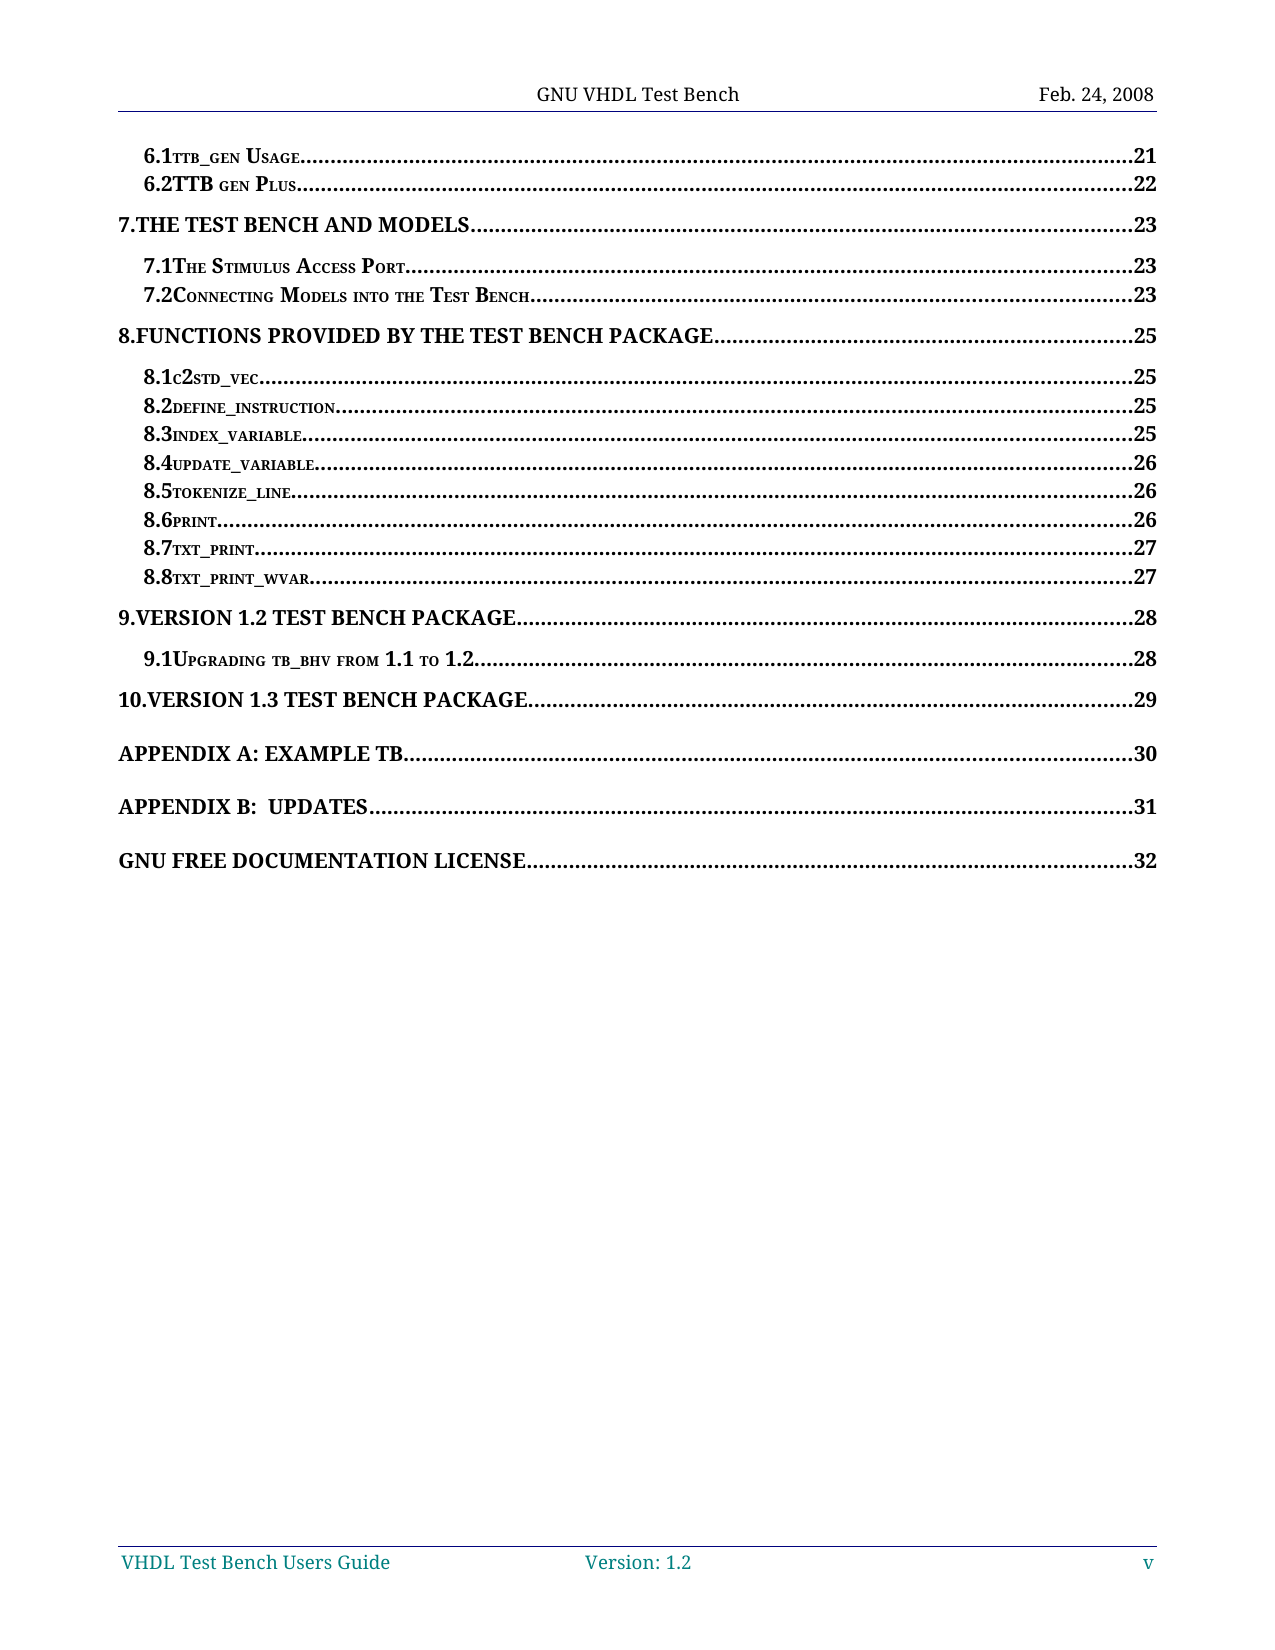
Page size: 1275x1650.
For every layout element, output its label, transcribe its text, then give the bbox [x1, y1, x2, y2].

text 9.1Upgrading tb_bhv from 1.1 to 1.2 28 [143, 644, 1157, 672]
text GNU Free Documentation License 32 [118, 846, 1157, 874]
text Appendix b: updates 31 [118, 792, 1157, 821]
text 8.4update_variable 26 [143, 448, 1157, 476]
text 10.Version 1.3 Test bench Package 29 [118, 685, 1157, 713]
text 7.The test Bench and Models 23 [118, 210, 1157, 239]
text 8.5tokenize_line 26 [143, 476, 1157, 505]
text 6.1ttb_gen Usage 21 [143, 141, 1157, 169]
text 8.7txt_print 27 [143, 533, 1157, 562]
text 7.2Connecting Models into the Test Bench 23 [143, 280, 1157, 308]
text 9.Version 1.2 test bench package 28 [118, 603, 1157, 631]
text 8.6print 26 [143, 505, 1157, 533]
text 8.3index_variable 25 [143, 419, 1157, 448]
text 7.1The Stimulus Access Port 23 [143, 251, 1157, 280]
text 6.2TTB gen Plus 22 [143, 169, 1157, 198]
text 8.2define_instruction 25 [143, 391, 1157, 419]
text 8.8txt_print_wvar 27 [143, 562, 1157, 590]
text 8.Functions Provided by the test bench Package 25 [118, 321, 1157, 349]
text 8.1c2std_vec 25 [143, 362, 1157, 391]
text Appendix A: Example tb 30 [118, 738, 1157, 767]
